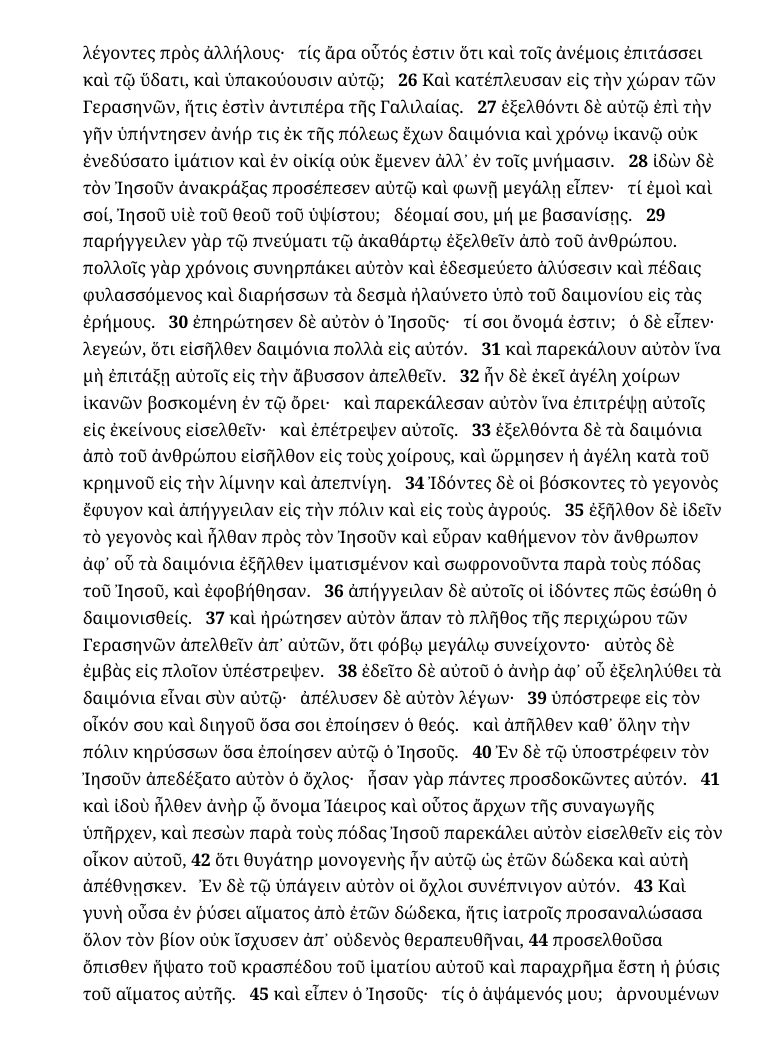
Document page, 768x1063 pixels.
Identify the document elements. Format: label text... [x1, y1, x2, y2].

text λέγοντες πρὸς ἀλλήλους· τίς ἄρα οὗτός ἐστιν ὅτι καὶ τοῖς ἀνέμοις ἐπιτάσσει καὶ τῷ ὕδατι, καὶ ὑπακούουσιν αὐτῷ; 26 Καὶ κατέπλευσαν εἰς τὴν χώραν τῶν Γερασηνῶν, ἥτις ἐστὶν ἀντιπέρα τῆς Γαλιλαίας. 27 ἐξελθόντι δὲ αὐτῷ ἐπὶ τὴν γῆν ὑπήντησεν ἀνήρ τις ἐκ τῆς πόλεως ἔχων δαιμόνια καὶ χρόνῳ ἱκανῷ οὐκ ἐνεδύσατο ἱμάτιον καὶ ἐν οἰκίᾳ οὐκ ἔμενεν ἀλλ᾽ ἐν τοῖς μνήμασιν. 28 ἰδὼν δὲ τὸν Ἰησοῦν ἀνακράξας προσέπεσεν αὐτῷ καὶ φωνῇ μεγάλῃ εἶπεν· τί ἐμοὶ καὶ σοί, Ἰησοῦ υἱὲ τοῦ θεοῦ τοῦ ὑψίστου; δέομαί σου, μή με βασανίσῃς. 29 παρήγγειλεν γὰρ τῷ πνεύματι τῷ ἀκαθάρτῳ ἐξελθεῖν ἀπὸ τοῦ ἀνθρώπου. πολλοῖς γὰρ χρόνοις συνηρπάκει αὐτὸν καὶ ἐδεσμεύετο ἁλύσεσιν καὶ πέδαις φυλασσόμενος καὶ διαρήσσων τὰ δεσμὰ ἠλαύνετο ὑπὸ τοῦ δαιμονίου εἰς τὰς ἐρήμους. 30 ἐπηρώτησεν δὲ αὐτὸν ὁ Ἰησοῦς· τί σοι ὄνομά ἐστιν; ὁ δὲ εἶπεν· λεγεών, ὅτι εἰσῆλθεν δαιμόνια πολλὰ εἰς αὐτόν. 31 καὶ παρεκάλουν αὐτὸν ἵνα μὴ ἐπιτάξῃ αὐτοῖς εἰς τὴν ἄβυσσον ἀπελθεῖν. 32 ἦν δὲ ἐκεῖ ἀγέλη χοίρων ἱκανῶν βοσκομένη ἐν τῷ ὄρει· καὶ παρεκάλεσαν αὐτὸν ἵνα ἐπιτρέψῃ αὐτοῖς εἰς ἐκείνους εἰσελθεῖν· καὶ ἐπέτρεψεν αὐτοῖς. 33 ἐξελθόντα δὲ τὰ δαιμόνια ἀπὸ τοῦ ἀνθρώπου εἰσῆλθον εἰς τοὺς χοίρους, καὶ ὥρμησεν ἡ ἀγέλη κατὰ τοῦ κρημνοῦ εἰς τὴν λίμνην καὶ ἀπεπνίγη. 34 Ἰδόντες δὲ οἱ βόσκοντες τὸ γεγονὸς ἔφυγον καὶ ἀπήγγειλαν εἰς τὴν πόλιν καὶ εἰς τοὺς ἀγρούς. 35 ἐξῆλθον δὲ ἰδεῖν τὸ γεγονὸς καὶ ἦλθαν πρὸς τὸν Ἰησοῦν καὶ εὗραν καθήμενον τὸν ἄνθρωπον ἀφ᾽ οὗ τὰ δαιμόνια ἐξῆλθεν ἱματισμένον καὶ σωφρονοῦντα παρὰ τοὺς πόδας τοῦ Ἰησοῦ, καὶ ἐφοβήθησαν. 36 ἀπήγγειλαν δὲ αὐτοῖς οἱ ἰδόντες πῶς ἐσώθη ὁ δαιμονισθείς. 37 καὶ ἠρώτησεν αὐτὸν ἅπαν τὸ πλῆθος τῆς περιχώρου τῶν Γερασηνῶν ἀπελθεῖν ἀπ᾽ αὐτῶν, ὅτι φόβῳ μεγάλῳ συνείχοντο· αὐτὸς δὲ ἐμβὰς εἰς πλοῖον ὑπέστρεψεν. 38 ἐδεῖτο δὲ αὐτοῦ ὁ ἀνὴρ ἀφ᾽ οὗ ἐξεληλύθει τὰ δαιμόνια εἶναι σὺν αὐτῷ· ἀπέλυσεν δὲ αὐτὸν λέγων· 39 ὑπόστρεφε εἰς τὸν οἶκόν σου καὶ διηγοῦ ὅσα σοι ἐποίησεν ὁ θεός. καὶ ἀπῆλθεν καθ᾽ ὅλην τὴν πόλιν κηρύσσων ὅσα ἐποίησεν αὐτῷ ὁ Ἰησοῦς. 40 Ἐν δὲ τῷ ὑποστρέφειν τὸν Ἰησοῦν ἀπεδέξατο αὐτὸν ὁ ὄχλος· ἦσαν γὰρ πάντες προσδοκῶντες αὐτόν. 41 καὶ ἰδοὺ ἦλθεν ἀνὴρ ᾧ ὄνομα Ἰάειρος καὶ οὗτος ἄρχων τῆς συναγωγῆς ὑπῆρχεν, καὶ πεσὼν παρὰ τοὺς πόδας Ἰησοῦ παρεκάλει αὐτὸν εἰσελθεῖν εἰς τὸν οἶκον αὐτοῦ, 42 ὅτι θυγάτηρ μονογενὴς ἦν αὐτῷ ὡς ἐτῶν δώδεκα καὶ αὐτὴ ἀπέθνῃσκεν. Ἐν δὲ τῷ ὑπάγειν αὐτὸν οἱ ὄχλοι συνέπνιγον αὐτόν. 43 Καὶ γυνὴ οὖσα ἐν ῥύσει αἵματος ἀπὸ ἐτῶν δώδεκα, ἥτις ἰατροῖς προσαναλώσασα ὅλον τὸν βίον οὐκ ἴσχυσεν ἀπ᾽ οὐδενὸς θεραπευθῆναι, 44 προσελθοῦσα ὄπισθεν ἥψατο τοῦ κρασπέδου τοῦ ἱματίου αὐτοῦ καὶ παραχρῆμα ἔστη ἡ ῥύσις τοῦ αἵματος αὐτῆς. 45 καὶ εἶπεν ὁ Ἰησοῦς· τίς ὁ ἁψάμενός μου; ἀρνουμένων [83, 41, 726, 1005]
